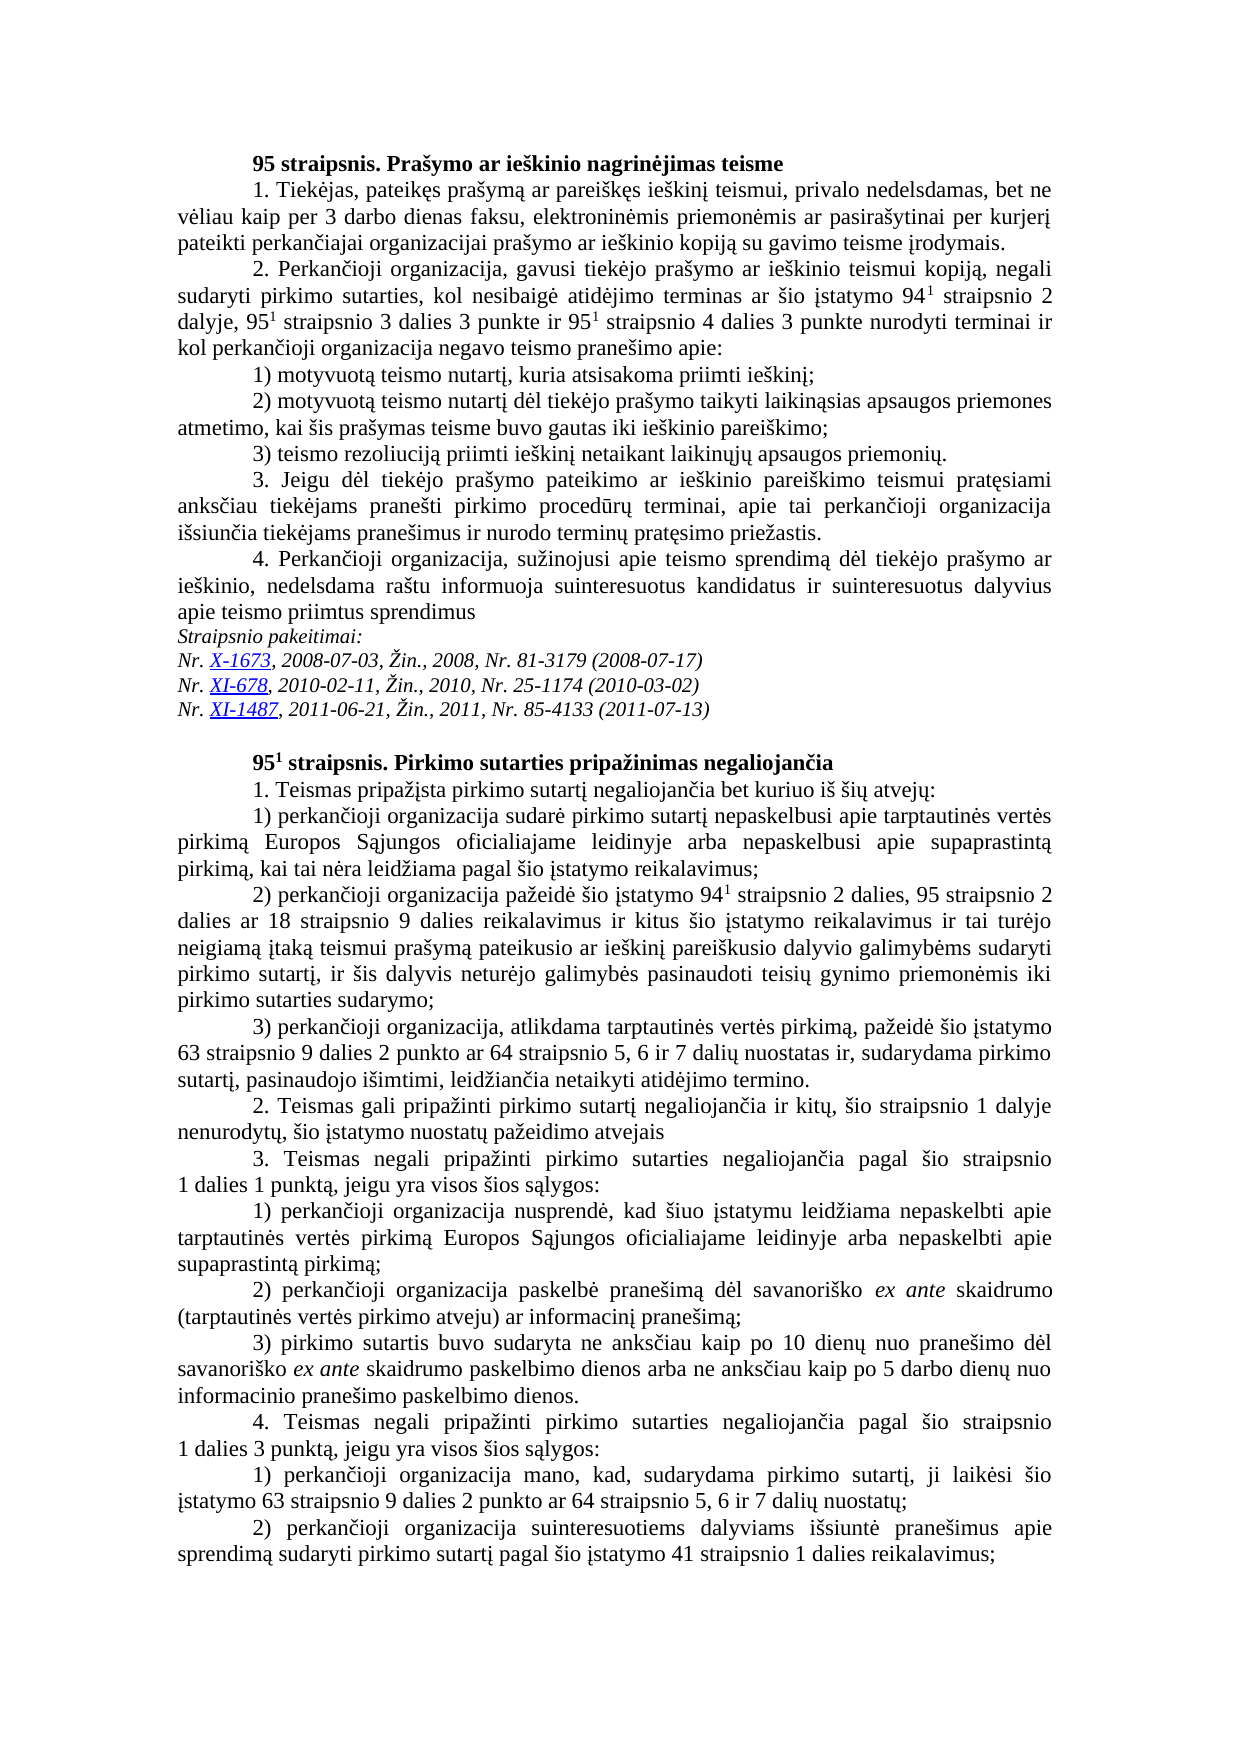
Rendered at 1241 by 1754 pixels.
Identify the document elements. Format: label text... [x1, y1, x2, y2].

text 2) perkančioji organizacija paskelbė pranešimą dėl savanoriško ex ante skaidrumo (tarptautinės vertės pirkimo atveju) ar informacinį pranešimą; [177, 1276, 1053, 1329]
text Nr. XI-1487, 2011-06-21, Žin., 2011, Nr. 85-4133 (2011-07-13) [177, 697, 1053, 721]
text 95 straipsnis. Prašymo ar ieškinio nagrinėjimas teisme [177, 150, 1053, 176]
text 2) motyvuotą teismo nutartį dėl tiekėjo prašymo taikyti laikinąsias apsaugos priemones atmetimo, kai šis prašymas teisme buvo gautas iki ieškinio pareiškimo; [177, 387, 1053, 440]
text Nr. X-1673, 2008-07-03, Žin., 2008, Nr. 81-3179 (2008-07-17) [177, 648, 1053, 672]
text 4. Perkančioji organizacija, sužinojusi apie teismo sprendimą dėl tiekėjo prašymo ar ieškinio, nedelsdama raštu informuoja suinteresuotus kandidatus ir suinteresuotus dalyvius apie teismo priimtus sprendimus [177, 545, 1053, 624]
text Straipsnio pakeitimai: [177, 624, 1053, 648]
text 1. Teismas pripažįsta pirkimo sutartį negaliojančia bet kuriuo iš šių atvejų: [177, 776, 1053, 802]
text 2) perkančioji organizacija suinteresuotiems dalyviams išsiuntė pranešimus apie sprendimą sudaryti pirkimo sutartį pagal šio įstatymo 41 straipsnio 1 dalies reikalavimus; [177, 1514, 1053, 1566]
text 4. Teismas negali pripažinti pirkimo sutarties negaliojančia pagal šio straipsnio 1 dalies 3 punktą, jeigu yra visos šios sąlygos: [177, 1408, 1053, 1461]
text 2. Perkančioji organizacija, gavusi tiekėjo prašymo ar ieškinio teismui kopiją, negali sudaryti pirkimo sutarties, kol nesibaigė atidėjimo terminas ar šio įstatymo 941 straipsnio 2 dalyje, 951 straipsnio 3 dalies 3 punkte ir 951 straipsnio 4 dalies 3 punkte nurodyti terminai ir kol perkančioji organizacija negavo teismo pranešimo apie: [177, 255, 1053, 361]
text 1) motyvuotą teismo nutartį, kuria atsisakoma priimti ieškinį; [177, 361, 1053, 387]
text 951 straipsnis. Pirkimo sutarties pripažinimas negaliojančia [177, 749, 1053, 776]
text 3) teismo rezoliuciją priimti ieškinį netaikant laikinųjų apsaugos priemonių. [177, 440, 1053, 466]
text 3) perkančioji organizacija, atlikdama tarptautinės vertės pirkimą, pažeidė šio įstatymo 63 straipsnio 9 dalies 2 punkto ar 64 straipsnio 5, 6 ir 7 dalių nuostatas ir, sudarydama pirkimo sutartį, pasinaudojo išimtimi, leidžiančia netaikyti atidėjimo termino. [177, 1013, 1053, 1092]
text 1. Tiekėjas, pateikęs prašymą ar pareiškęs ieškinį teismui, privalo nedelsdamas, bet ne vėliau kaip per 3 darbo dienas faksu, elektroninėmis priemonėmis ar pasirašytinai per kurjerį pateikti perkančiajai organizacijai prašymo ar ieškinio kopiją su gavimo teisme įrodymais. [177, 176, 1053, 255]
text 1) perkančioji organizacija nusprendė, kad šiuo įstatymu leidžiama nepaskelbti apie tarptautinės vertės pirkimą Europos Sąjungos oficialiajame leidinyje arba nepaskelbti apie supaprastintą pirkimą; [177, 1197, 1053, 1276]
text 2) perkančioji organizacija pažeidė šio įstatymo 941 straipsnio 2 dalies, 95 straipsnio 2 dalies ar 18 straipsnio 9 dalies reikalavimus ir kitus šio įstatymo reikalavimus ir tai turėjo neigiamą įtaką teismui prašymą pateikusio ar ieškinį pareiškusio dalyvio galimybėms sudaryti pirkimo sutartį, ir šis dalyvis neturėjo galimybės pasinaudoti teisių gynimo priemonėmis iki pirkimo sutarties sudarymo; [177, 881, 1053, 1013]
text 1) perkančioji organizacija mano, kad, sudarydama pirkimo sutartį, ji laikėsi šio įstatymo 63 straipsnio 9 dalies 2 punkto ar 64 straipsnio 5, 6 ir 7 dalių nuostatų; [177, 1461, 1053, 1514]
text 2. Teismas gali pripažinti pirkimo sutartį negaliojančia ir kitų, šio straipsnio 1 dalyje nenurodytų, šio įstatymo nuostatų pažeidimo atvejais [177, 1092, 1053, 1145]
text Nr. XI-678, 2010-02-11, Žin., 2010, Nr. 25-1174 (2010-03-02) [177, 672, 1053, 697]
text 1) perkančioji organizacija sudarė pirkimo sutartį nepaskelbusi apie tarptautinės vertės pirkimą Europos Sąjungos oficialiajame leidinyje arba nepaskelbusi apie supaprastintą pirkimą, kai tai nėra leidžiama pagal šio įstatymo reikalavimus; [177, 802, 1053, 881]
text 3. Teismas negali pripažinti pirkimo sutarties negaliojančia pagal šio straipsnio 1 dalies 1 punktą, jeigu yra visos šios sąlygos: [177, 1145, 1053, 1197]
text 3) pirkimo sutartis buvo sudaryta ne anksčiau kaip po 10 dienų nuo pranešimo dėl savanoriško ex ante skaidrumo paskelbimo dienos arba ne anksčiau kaip po 5 darbo dienų nuo informacinio pranešimo paskelbimo dienos. [177, 1329, 1053, 1408]
text 3. Jeigu dėl tiekėjo prašymo pateikimo ar ieškinio pareiškimo teismui pratęsiami anksčiau tiekėjams pranešti pirkimo procedūrų terminai, apie tai perkančioji organizacija išsiunčia tiekėjams pranešimus ir nurodo terminų pratęsimo priežastis. [177, 466, 1053, 545]
